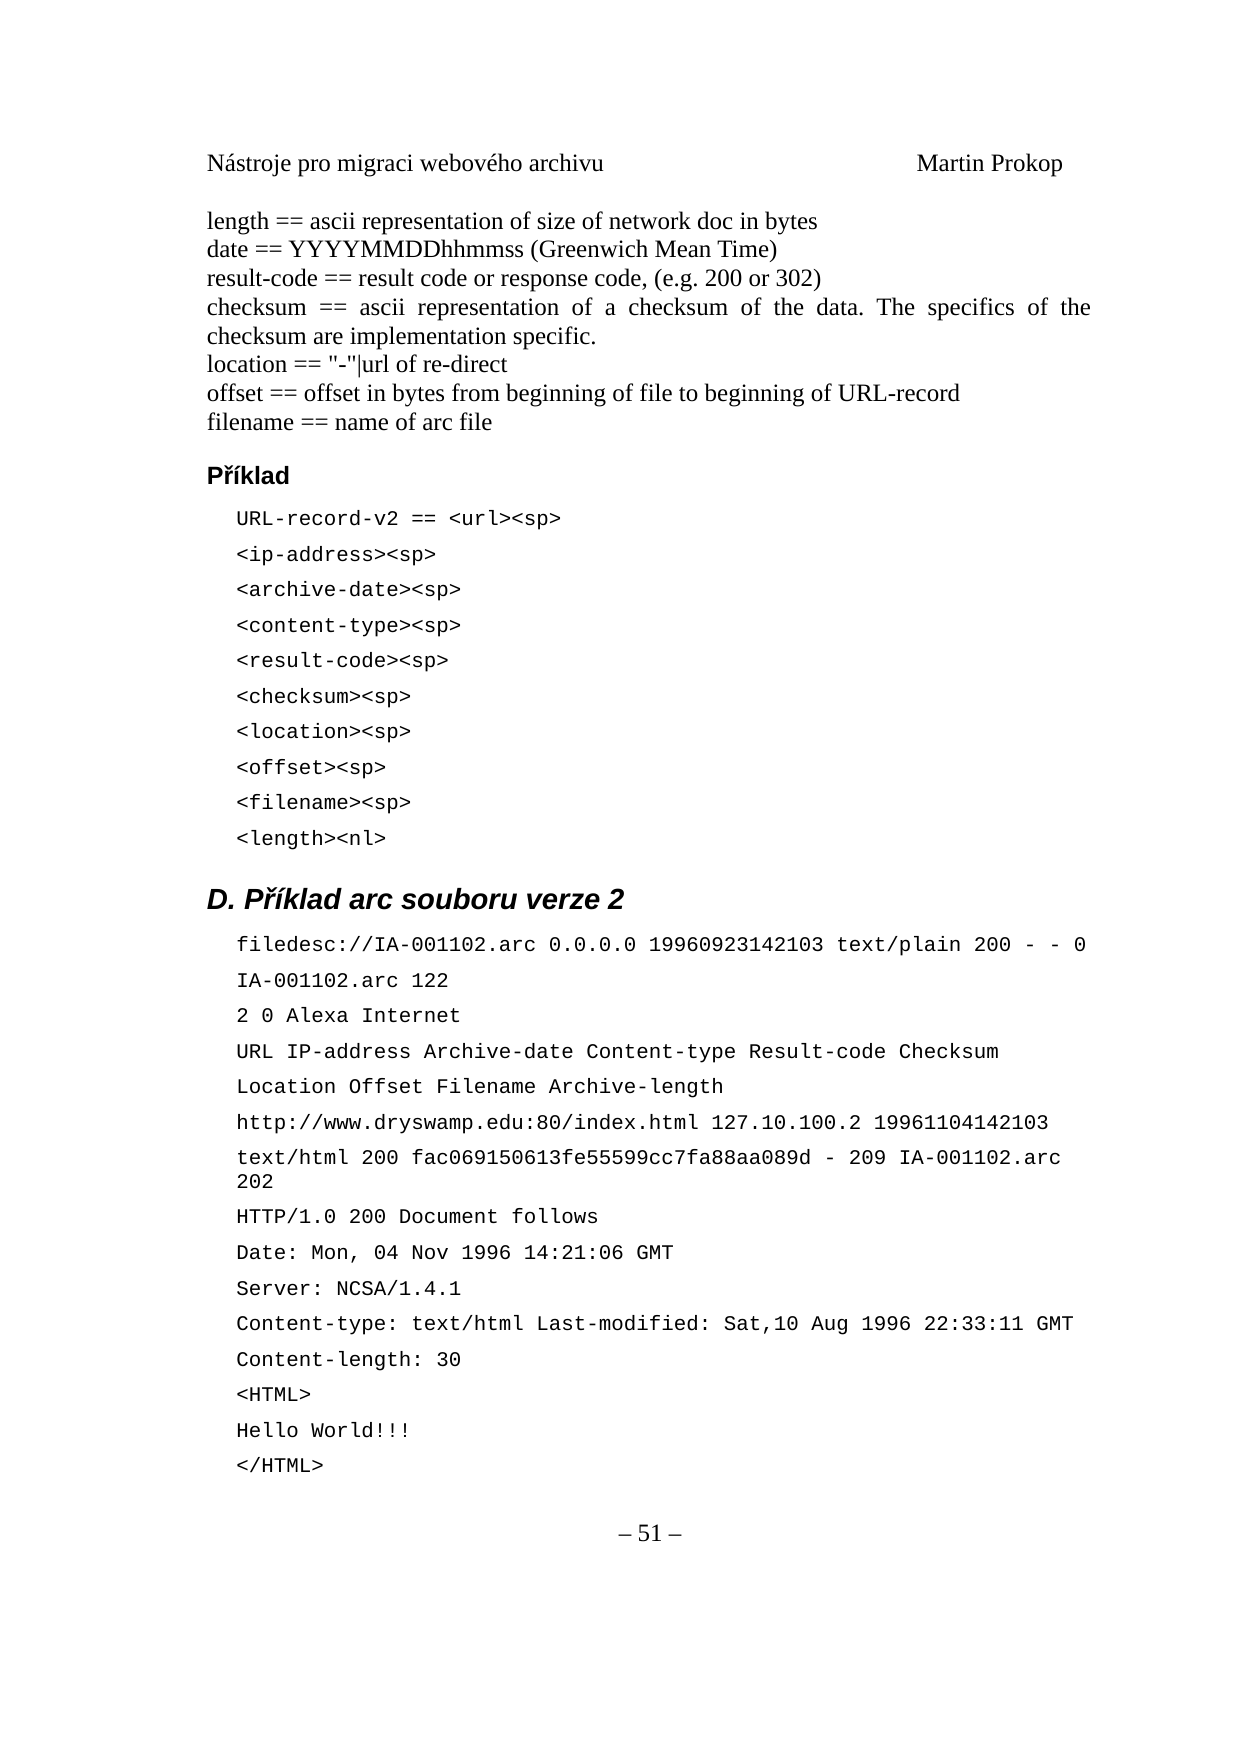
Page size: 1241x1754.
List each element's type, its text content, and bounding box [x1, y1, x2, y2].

text IA-001102.arc 122 [236, 970, 1093, 993]
text 2 0 Alexa Internet [236, 1005, 1093, 1029]
text URL IP-address Archive-date Content-type Result-code Checksum [236, 1041, 1093, 1064]
text location == "-"|url of re-direct [207, 349, 1093, 378]
text <content-type><sp> [236, 614, 1093, 638]
text http://www.dryswamp.edu:80/index.html 127.10.100.2 19961104142103 [236, 1112, 1093, 1136]
text offset == offset in bytes from beginning of file to beginning of URL-record [207, 378, 1093, 407]
subtitle D. Příklad arc souboru verze 2 [207, 882, 1093, 916]
text HTTP/1.0 200 Document follows [236, 1207, 1093, 1230]
subtitle Příklad [207, 461, 1093, 489]
text URL-record-v2 == <url><sp> [236, 508, 1093, 532]
text date == YYYYMMDDhhmmss (Greenwich Mean Time) [207, 234, 1093, 263]
text <archive-date><sp> [236, 579, 1093, 603]
text <filename><sp> [236, 792, 1093, 816]
text Date: Mon, 04 Nov 1996 14:21:06 GMT [236, 1242, 1093, 1266]
text Hello World!!! [236, 1420, 1093, 1443]
text length == ascii representation of size of network doc in bytes [207, 206, 1093, 234]
text Server: NCSA/1.4.1 [236, 1278, 1093, 1301]
text <checksum><sp> [236, 686, 1093, 709]
text Content-type: text/html Last-modified: Sat,10 Aug 1996 22:33:11 GMT [236, 1313, 1093, 1337]
text </HTML> [236, 1455, 1093, 1479]
text <offset><sp> [236, 757, 1093, 780]
text <ip-address><sp> [236, 543, 1093, 567]
text text/html 200 fac069150613fe55599cc7fa88aa089d - 209 IA-001102.arc 202 [236, 1147, 1093, 1195]
text <result-code><sp> [236, 650, 1093, 674]
text Location Offset Filename Archive-length [236, 1076, 1093, 1100]
text <location><sp> [236, 721, 1093, 745]
text filedesc://IA-001102.arc 0.0.0.0 19960923142103 text/plain 200 - - 0 [236, 934, 1093, 958]
text Content-length: 30 [236, 1349, 1093, 1372]
text filename == name of arc file [207, 407, 1093, 436]
text <HTML> [236, 1384, 1093, 1408]
text result-code == result code or response code, (e.g. 200 or 302) [207, 263, 1093, 292]
text <length><nl> [236, 828, 1093, 851]
text checksum == ascii representation of a checksum of the data. The specifics of the checksum are implementation specific. [207, 292, 1093, 349]
